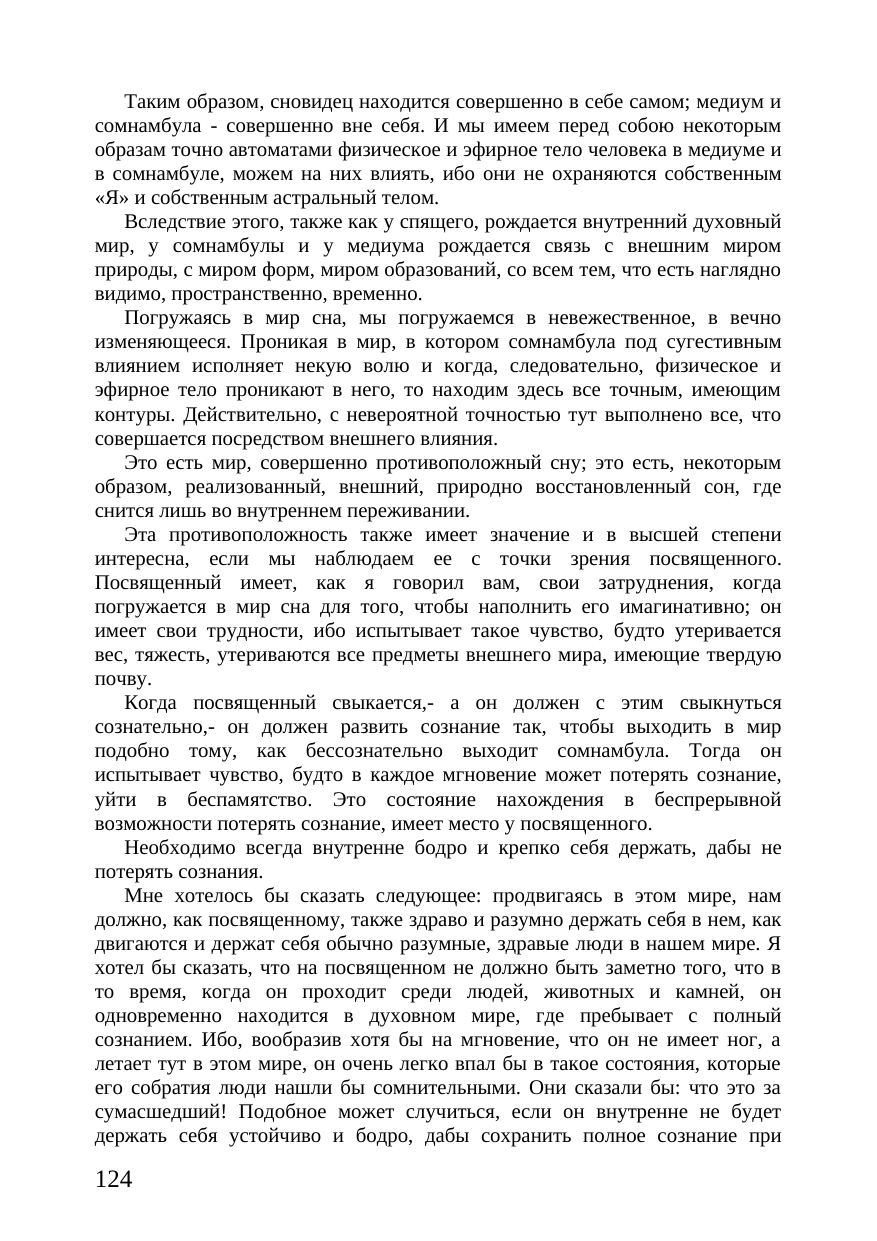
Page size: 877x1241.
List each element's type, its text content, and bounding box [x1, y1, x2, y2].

text Когда посвященный свыкается,- а он должен с этим свыкнуться сознательно,- он должен развить сознание так, чтобы выходить в мир подобно тому, как бессознательно выходит сомнамбула. Тогда он испытывает чувство, будто в каждое мгновение может потерять сознание, уйти в беспамятство. Это состояние нахождения в беспрерывной возможности потерять сознание, имеет место у посвященного. [94, 690, 782, 834]
text Эта противоположность также имеет значение и в высшей степени интересна, если мы наблюдаем ее с точки зрения посвященного. Посвященный имеет, как я говорил вам, свои затруднения, когда погружается в мир сна для того, чтобы наполнить его имагинативно; он имеет свои трудности, ибо испытывает такое чувство, будто утеривается вес, тяжесть, утериваются все предметы внешнего мира, имеющие твердую почву. [94, 522, 782, 690]
text Необходимо всегда внутренне бодро и крепко себя держать, дабы не потерять сознания. [94, 834, 782, 883]
text Погружаясь в мир сна, мы погружаемся в невежественное, в вечно изменяющееся. Проникая в мир, в котором сомнамбула под сугестивным влиянием исполняет некую волю и когда, следовательно, физическое и эфирное тело проникают в него, то находим здесь все точным, имеющим контуры. Действительно, с невероятной точностью тут выполнено все, что совершается посредством внешнего влияния. [94, 305, 782, 449]
text Мне хотелось бы сказать следующее: продвигаясь в этом мире, нам должно, как посвященному, также здраво и разумно держать себя в нем, как двигаются и держат себя обычно разумные, здравые люди в нашем мире. Я хотел бы сказать, что на посвященном не должно быть заметно того, что в то время, когда он проходит среди людей, животных и камней, он одновременно находится в духовном мире, где пребывает с полный сознанием. Ибо, вообразив хотя бы на мгновение, что он не имеет ног, а летает тут в этом мире, он очень легко впал бы в такое состояния, которые его собратия люди нашли бы сомнительными. Они сказали бы: что это за сумасшедший! Подобное может случиться, если он внутренне не будет держать себя устойчиво и бодро, дабы сохранить полное сознание при [94, 883, 782, 1147]
text Таким образом, сновидец находится совершенно в себе самом; медиум и сомнамбула - совершенно вне себя. И мы имеем перед собою некоторым образам точно автоматами физическое и эфирное тело человека в медиуме и в сомнамбуле, можем на них влиять, ибо они не охраняются собственным «Я» и собственным астральный телом. [94, 89, 782, 209]
text Это есть мир, совершенно противоположный сну; это есть, некоторым образом, реализованный, внешний, природно восстановленный сон, где снится лишь во внутреннем переживании. [94, 449, 782, 522]
text Вследствие этого, также как у спящего, рождается внутренний духовный мир, у сомнамбулы и у медиума рождается связь с внешним миром природы, с миром форм, миром образований, со всем тем, что есть наглядно видимо, пространственно, временно. [94, 209, 782, 305]
